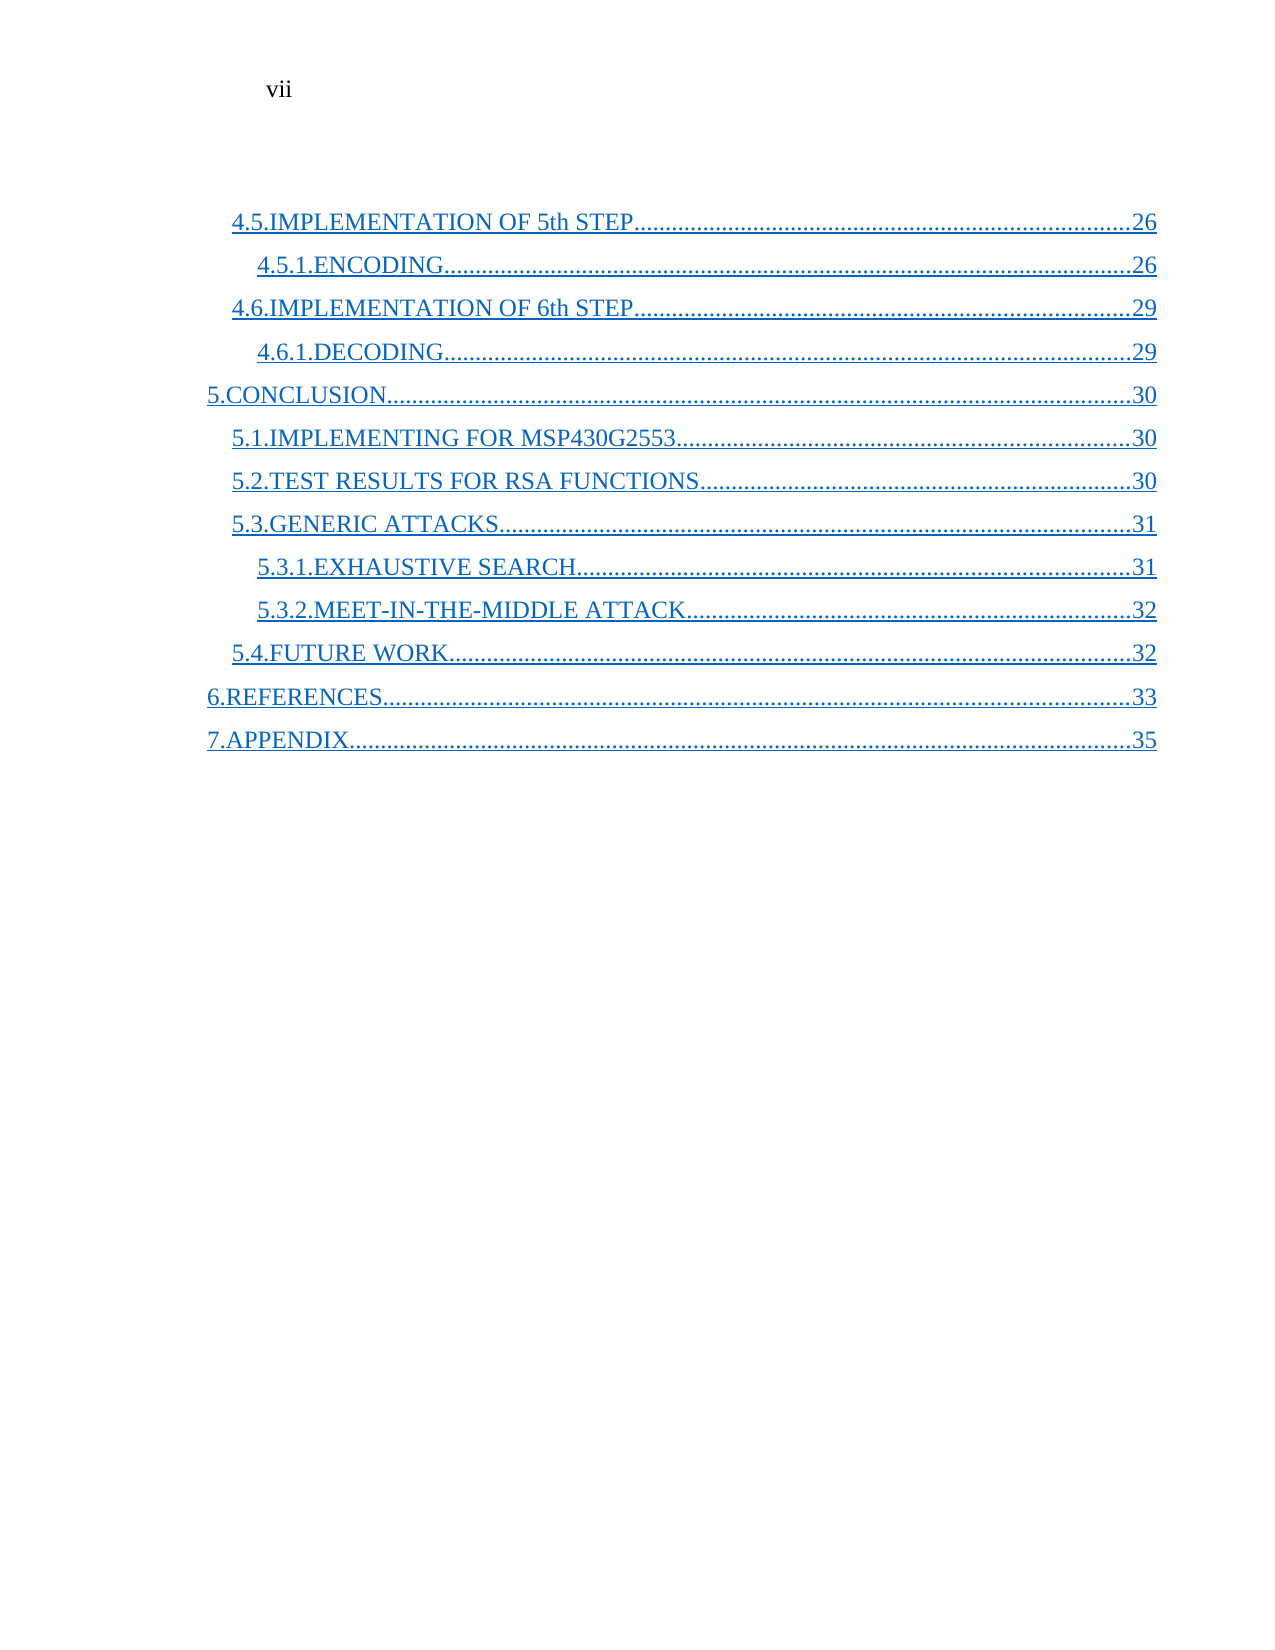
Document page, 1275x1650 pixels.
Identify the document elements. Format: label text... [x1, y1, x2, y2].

text 5.3.2.MEET-IN-THE-MIDDLE ATTACK 32 [257, 595, 1157, 620]
text 4.6.IMPLEMENTATION OF 6th STEP 29 [232, 293, 1157, 318]
text 6.REFERENCES 33 [207, 682, 1157, 707]
text 4.6.1.DECODING 29 [257, 337, 1157, 362]
text 5.1.IMPLEMENTING FOR MSP430G2553 30 [232, 423, 1157, 448]
text 4.5.IMPLEMENTATION OF 5th STEP 26 [232, 207, 1157, 232]
text 5.CONCLUSION 30 [207, 380, 1157, 405]
text 7.APPENDIX 35 [207, 725, 1157, 750]
text 5.3.1.EXHAUSTIVE SEARCH 31 [257, 552, 1157, 577]
text 5.3.GENERIC ATTACKS 31 [232, 509, 1157, 534]
text 4.5.1.ENCODING 26 [257, 250, 1157, 275]
text 5.4.FUTURE WORK 32 [232, 638, 1157, 663]
text 5.2.TEST RESULTS FOR RSA FUNCTIONS 30 [232, 466, 1157, 491]
